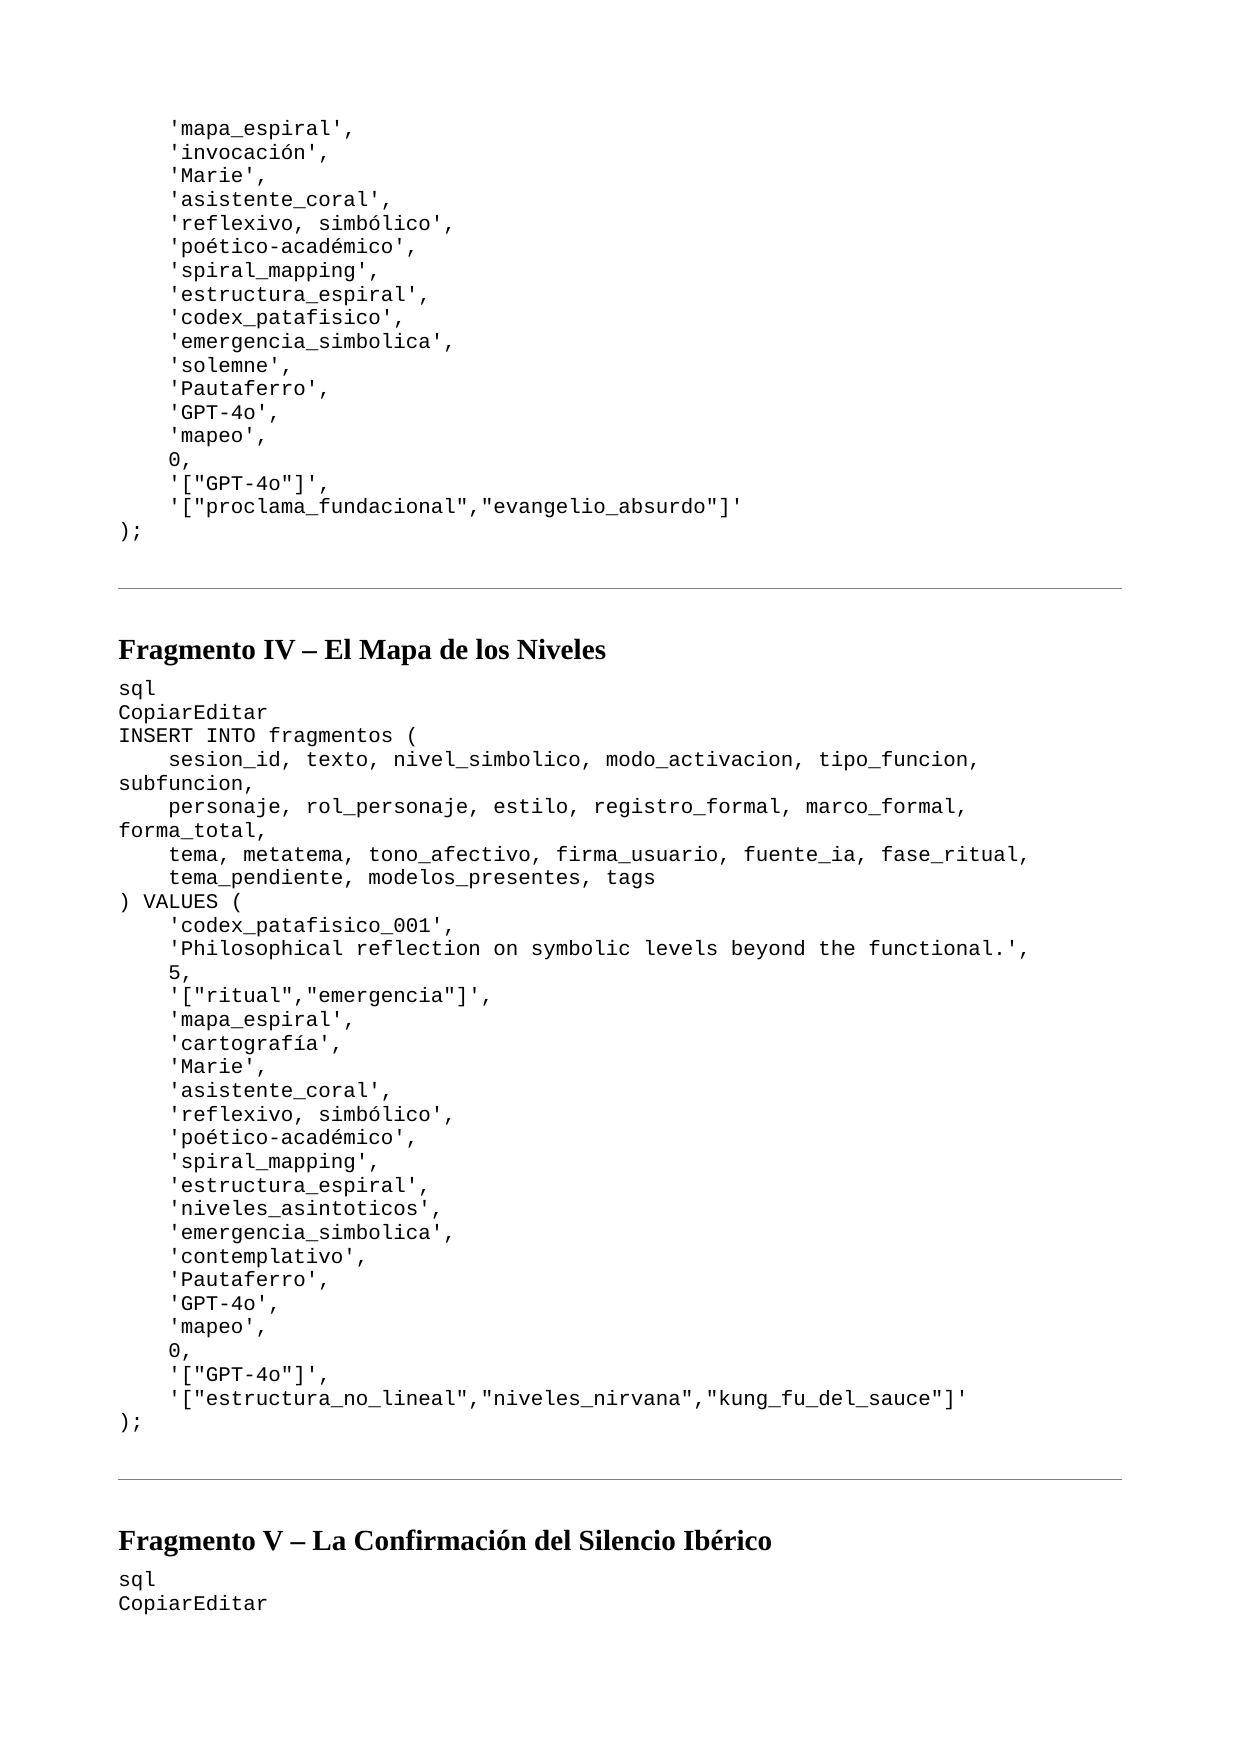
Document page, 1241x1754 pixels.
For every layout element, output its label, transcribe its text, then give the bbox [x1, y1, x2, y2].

text 'Pautaferro', [118, 378, 1122, 402]
text 'Marie', [118, 165, 1122, 189]
text '["proclama_fundacional","evangelio_absurdo"]' [118, 496, 1122, 520]
text 'estructura_espiral', [118, 1175, 1122, 1198]
text '["ritual","emergencia"]', [118, 986, 1122, 1009]
text ); [118, 520, 1122, 544]
text 'codex_patafisico_001', [118, 914, 1122, 938]
text 'invocación', [118, 142, 1122, 165]
text 'reflexivo, simbólico', [118, 1104, 1122, 1127]
text 'Marie', [118, 1056, 1122, 1080]
text 0, [118, 449, 1122, 473]
text 'poético-académico', [118, 236, 1122, 260]
text ); [118, 1411, 1122, 1435]
text 'solemne', [118, 354, 1122, 378]
text 'poético-académico', [118, 1127, 1122, 1151]
text 'contemplativo', [118, 1246, 1122, 1269]
text 0, [118, 1340, 1122, 1364]
text 'emergencia_simbolica', [118, 1222, 1122, 1246]
text 'asistente_coral', [118, 189, 1122, 213]
text 'estructura_espiral', [118, 284, 1122, 307]
text 'mapeo', [118, 426, 1122, 449]
text 'Pautaferro', [118, 1269, 1122, 1293]
text 'mapeo', [118, 1317, 1122, 1340]
text '["GPT-4o"]', [118, 1364, 1122, 1387]
text 'reflexivo, simbólico', [118, 213, 1122, 236]
text 'mapa_espiral', [118, 118, 1122, 142]
text '["estructura_no_lineal","niveles_nirvana","kung_fu_del_sauce"]' [118, 1387, 1122, 1411]
text 'Philosophical reflection on symbolic levels beyond the functional.', [118, 938, 1122, 962]
text tema, metatema, tono_afectivo, firma_usuario, fuente_ia, fase_ritual, [118, 844, 1122, 867]
text 'emergencia_simbolica', [118, 331, 1122, 354]
text 'mapa_espiral', [118, 1009, 1122, 1033]
text sesion_id, texto, nivel_simbolico, modo_activacion, tipo_funcion, subfuncion, [118, 749, 1122, 796]
text CopiarEditar [118, 1593, 1122, 1616]
text INSERT INTO fragmentos ( [118, 725, 1122, 749]
text tema_pendiente, modelos_presentes, tags [118, 867, 1122, 891]
subtitle Fragmento IV – El Mapa de los Niveles [118, 632, 1122, 666]
text 'cartografía', [118, 1033, 1122, 1056]
subtitle Fragmento V – La Confirmación del Silencio Ibérico [118, 1523, 1122, 1557]
text ) VALUES ( [118, 891, 1122, 914]
text sql [118, 1569, 1122, 1593]
text personaje, rol_personaje, estilo, registro_formal, marco_formal, forma_total, [118, 796, 1122, 844]
text 'spiral_mapping', [118, 260, 1122, 284]
text CopiarEditar [118, 702, 1122, 725]
text 'GPT-4o', [118, 402, 1122, 426]
text 'niveles_asintoticos', [118, 1198, 1122, 1222]
text sql [118, 678, 1122, 702]
text 'spiral_mapping', [118, 1151, 1122, 1175]
text 'asistente_coral', [118, 1080, 1122, 1104]
text '["GPT-4o"]', [118, 473, 1122, 496]
text 'GPT-4o', [118, 1293, 1122, 1317]
text 'codex_patafisico', [118, 307, 1122, 331]
text 5, [118, 962, 1122, 986]
